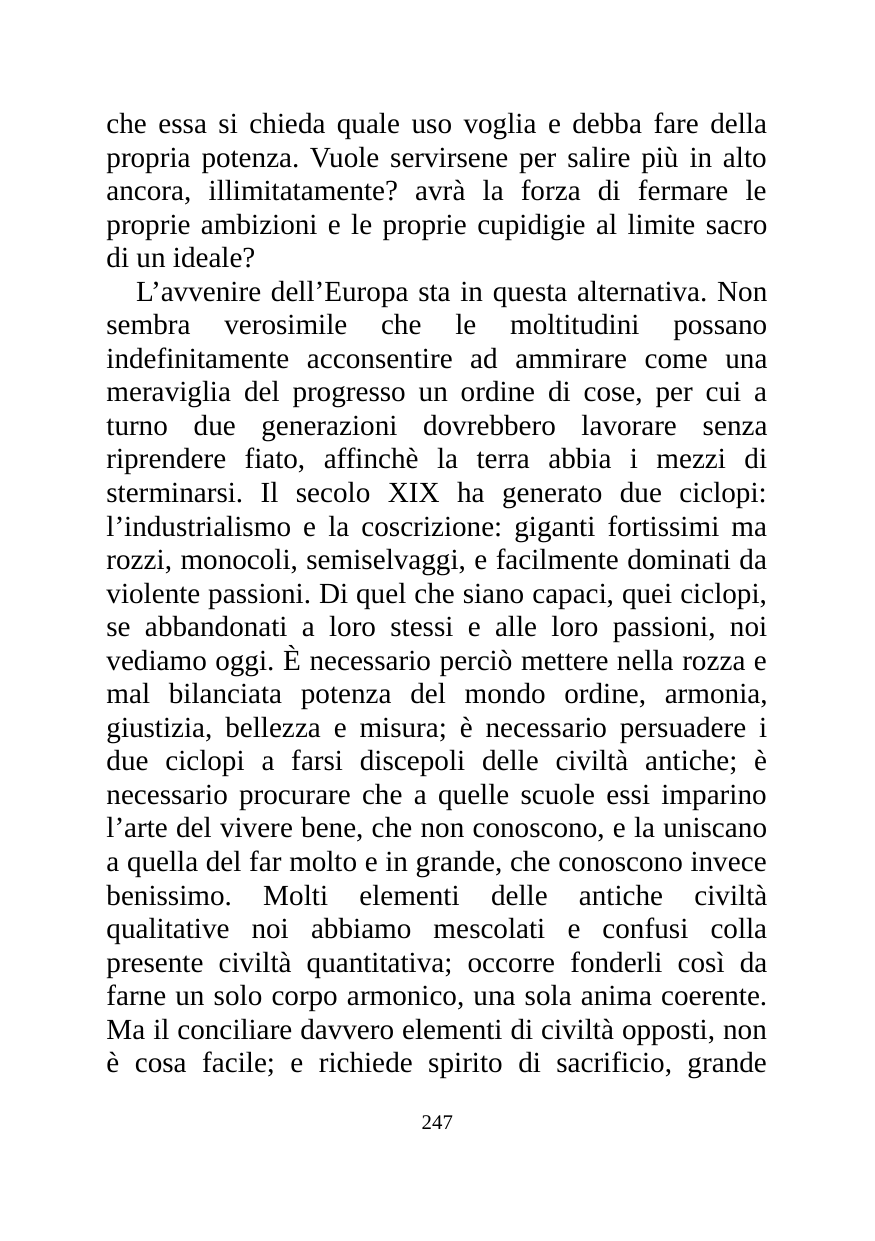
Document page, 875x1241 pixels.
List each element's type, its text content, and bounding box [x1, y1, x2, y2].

text che essa si chieda quale uso voglia e debba fare della propria potenza. Vuole servirsene per salire più in alto ancora, illimitatamente? avrà la forza di fermare le proprie ambizioni e le proprie cupidigie al limite sacro di un ideale? [106, 106, 768, 274]
text L’avvenire dell’Europa sta in questa alternativa. Non sembra verosimile che le moltitudini possano indefinitamente acconsentire ad ammirare come una meraviglia del progresso un ordine di cose, per cui a turno due generazioni dovrebbero lavorare senza riprendere fiato, affinchè la terra abbia i mezzi di sterminarsi. Il secolo XIX ha generato due ciclopi: l’industrialismo e la coscrizione: giganti fortissimi ma rozzi, monocoli, semiselvaggi, e facilmente dominati da violente passioni. Di quel che siano capaci, quei ciclopi, se abbandonati a loro stessi e alle loro passioni, noi vediamo oggi. È necessario perciò mettere nella rozza e mal bilanciata potenza del mondo ordine, armonia, giustizia, bellezza e misura; è necessario persuadere i due ciclopi a farsi discepoli delle civiltà antiche; è necessario procurare che a quelle scuole essi imparino l’arte del vivere bene, che non conoscono, e la uniscano a quella del far molto e in grande, che conoscono invece benissimo. Molti elementi delle antiche civiltà qualitative noi abbiamo mescolati e confusi colla presente civiltà quantitativa; occorre fonderli così da farne un solo corpo armonico, una sola anima coerente. Ma il conciliare davvero elementi di civiltà opposti, non è cosa facile; e richiede spirito di sacrificio, grande [106, 274, 768, 1079]
